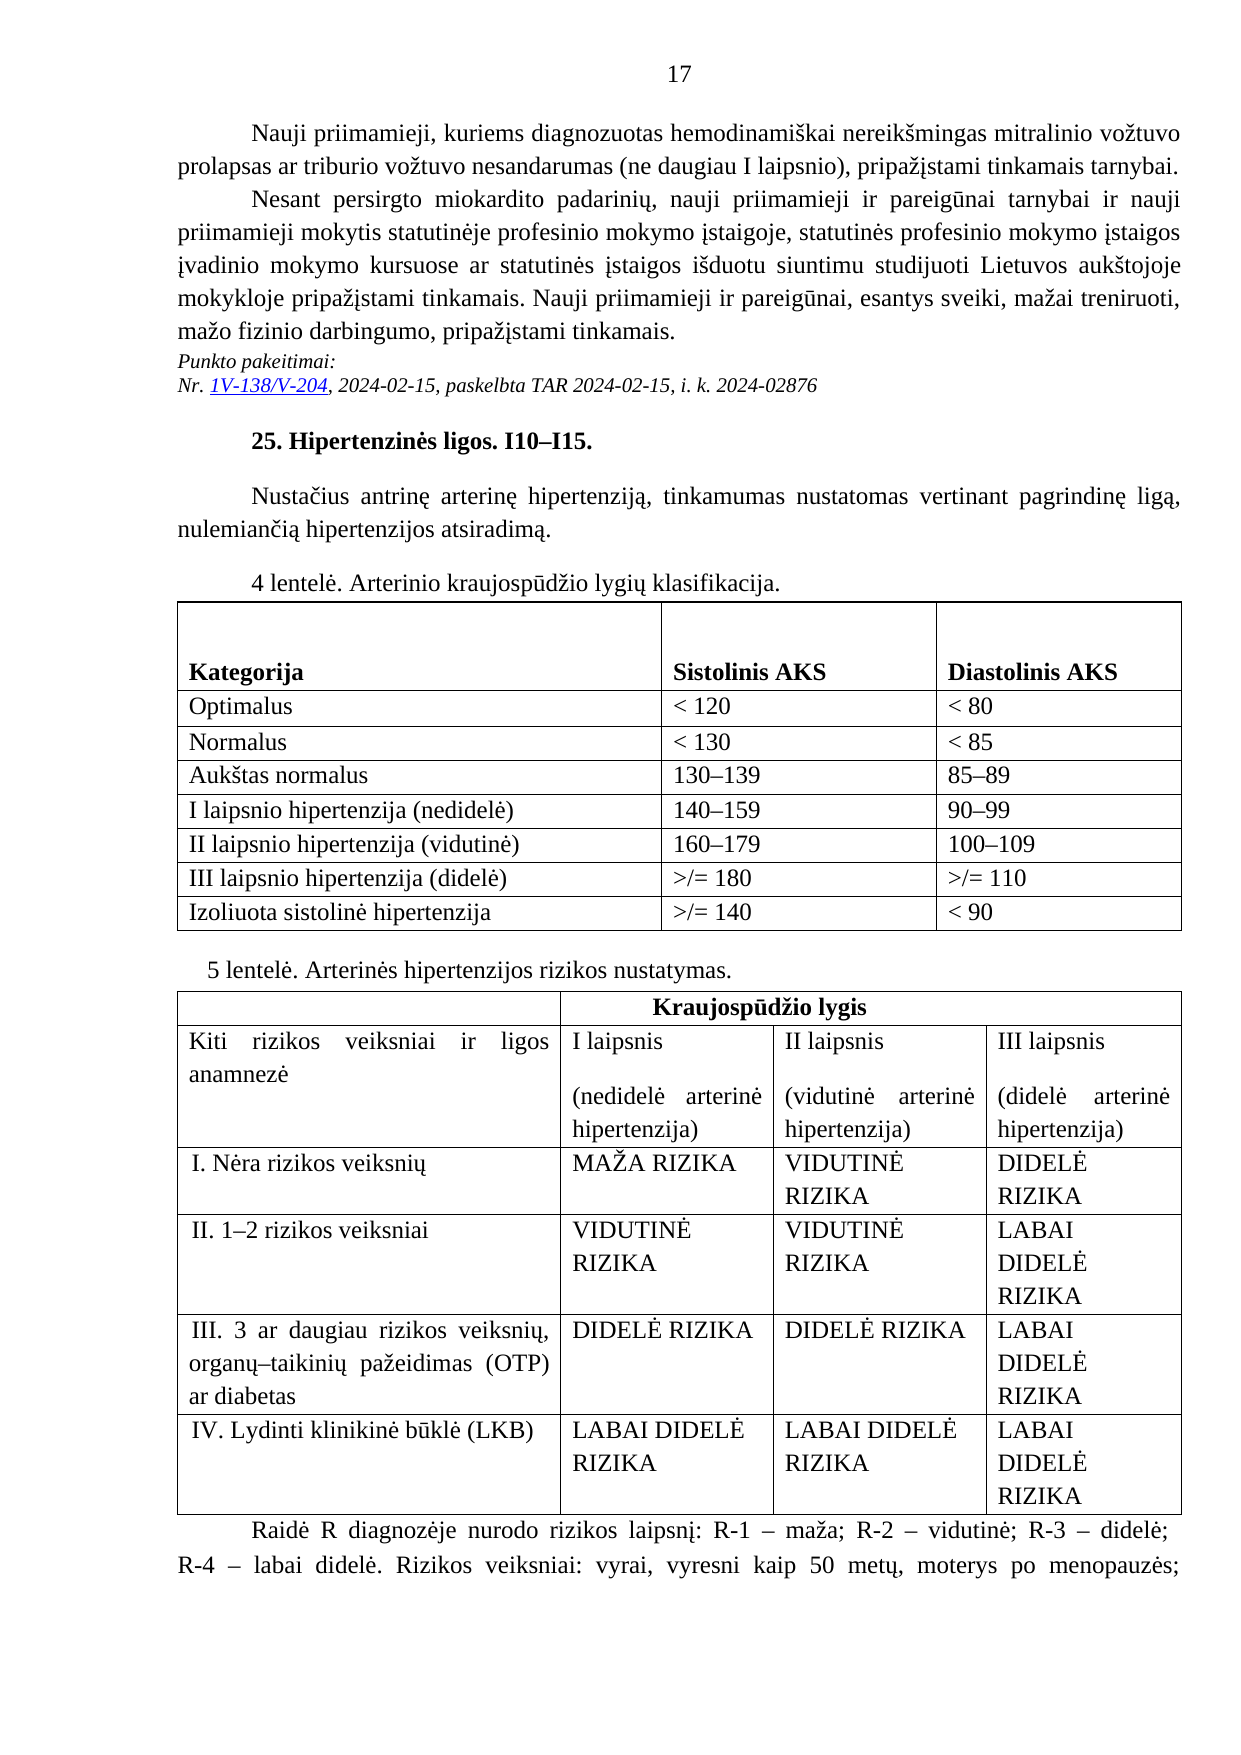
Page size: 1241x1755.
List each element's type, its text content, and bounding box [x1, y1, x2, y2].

table_cell II laipsnio hipertenzija (vidutinė) [178, 829, 661, 862]
table_cell IV. Lydinti klinikinė būklė (LKB) [178, 1415, 560, 1514]
table_cell VIDUTINĖ RIZIKA [774, 1215, 986, 1314]
table_cell 140–159 [662, 795, 936, 828]
table_cell 100–109 [937, 829, 1181, 862]
table_cell < 90 [937, 897, 1181, 930]
table_cell VIDUTINĖ RIZIKA [561, 1215, 773, 1314]
table_cell DIDELĖ RIZIKA [561, 1315, 773, 1414]
table_cell 85–89 [937, 761, 1181, 794]
table_header Diastolinis AKS [937, 603, 1181, 690]
text Nesant persirgto miokardito padarinių, nauji priimamieji ir pareigūnai tarnybai ir nauji priimamieji mokytis statutinėje profesinio mokymo įstaigoje, statutinės profesinio mokymo įstaigos įvadinio mokymo kursuose ar statutinės įstaigos išduotu siuntimu studijuoti Lietuvos aukštojoje mokykloje pripažįstami tinkamais. Nauji priimamieji ir pareigūnai, esantys sveiki, mažai treniruoti, mažo fizinio darbingumo, pripažįstami tinkamais. [177, 184, 1181, 345]
text 4 lentelė. Arterinio kraujospūdžio lygių klasifikacija. [177, 568, 1181, 597]
table_cell < 80 [937, 691, 1181, 726]
table_header Kategorija [178, 603, 661, 690]
table_cell II laipsnis (vidutinė arterinė hipertenzija) [774, 1026, 986, 1147]
table_cell LABAI DIDELĖ RIZIKA [987, 1215, 1181, 1314]
table_cell < 120 [662, 691, 936, 726]
table_cell 130–139 [662, 761, 936, 794]
table_cell MAŽA RIZIKA [561, 1148, 773, 1214]
table_cell DIDELĖ RIZIKA [987, 1148, 1181, 1214]
table_cell LABAI DIDELĖ RIZIKA [774, 1415, 986, 1514]
table_cell 90–99 [937, 795, 1181, 828]
table_cell II. 1–2 rizikos veiksniai [178, 1215, 560, 1314]
table_cell LABAI DIDELĖ RIZIKA [987, 1315, 1181, 1414]
table_cell >/= 140 [662, 897, 936, 930]
table_cell Aukštas normalus [178, 761, 661, 794]
table_cell >/= 180 [662, 863, 936, 896]
text Raidė R diagnozėje nurodo rizikos laipsnį: R-1 – maža; R-2 – vidutinė; R-3 – didelė; R-4 – labai didelė. Rizikos veiksniai: vyrai, vyresni kaip 50 metų, moterys po menopauzės; [177, 1515, 1181, 1579]
table_cell < 130 [662, 727, 936, 759]
table_cell III laipsnis (didelė arterinė hipertenzija) [987, 1026, 1181, 1147]
table_cell Optimalus [178, 691, 661, 726]
table_cell I laipsnis (nedidelė arterinė hipertenzija) [561, 1026, 773, 1147]
text 25. Hipertenzinės ligos. I10–I15. [177, 426, 1181, 455]
table_cell 160–179 [662, 829, 936, 862]
table_header [178, 992, 560, 1025]
subtitle 5 lentelė. Arterinės hipertenzijos rizikos nustatymas. [207, 955, 1181, 984]
text Punkto pakeitimai: [177, 349, 1181, 373]
table_cell Kiti rizikos veiksniai ir ligos anamnezė [178, 1026, 560, 1147]
table_header Sistolinis AKS [662, 603, 936, 690]
table_header Kraujospūdžio lygis [561, 992, 1181, 1025]
table_cell VIDUTINĖ RIZIKA [774, 1148, 986, 1214]
table_cell >/= 110 [937, 863, 1181, 896]
table_cell III. 3 ar daugiau rizikos veiksnių, organų–taikinių pažeidimas (OTP) ar diabetas [178, 1315, 560, 1414]
table_cell LABAI DIDELĖ RIZIKA [987, 1415, 1181, 1514]
table_cell < 85 [937, 727, 1181, 759]
table_cell Normalus [178, 727, 661, 759]
text Nustačius antrinę arterinę hipertenziją, tinkamumas nustatomas vertinant pagrindinę ligą, nulemiančią hipertenzijos atsiradimą. [177, 481, 1181, 542]
table_cell LABAI DIDELĖ RIZIKA [561, 1415, 773, 1514]
table_cell I laipsnio hipertenzija (nedidelė) [178, 795, 661, 828]
table_cell DIDELĖ RIZIKA [774, 1315, 986, 1414]
text Nr. 1V-138/V-204, 2024-02-15, paskelbta TAR 2024-02-15, i. k. 2024-02876 [177, 373, 1181, 397]
table_cell I. Nėra rizikos veiksnių [178, 1148, 560, 1214]
text Nauji priimamieji, kuriems diagnozuotas hemodinamiškai nereikšmingas mitralinio vožtuvo prolapsas ar triburio vožtuvo nesandarumas (ne daugiau I laipsnio), pripažįstami tinkamais tarnybai. [177, 118, 1181, 180]
table_cell III laipsnio hipertenzija (didelė) [178, 863, 661, 896]
table_cell Izoliuota sistolinė hipertenzija [178, 897, 661, 930]
